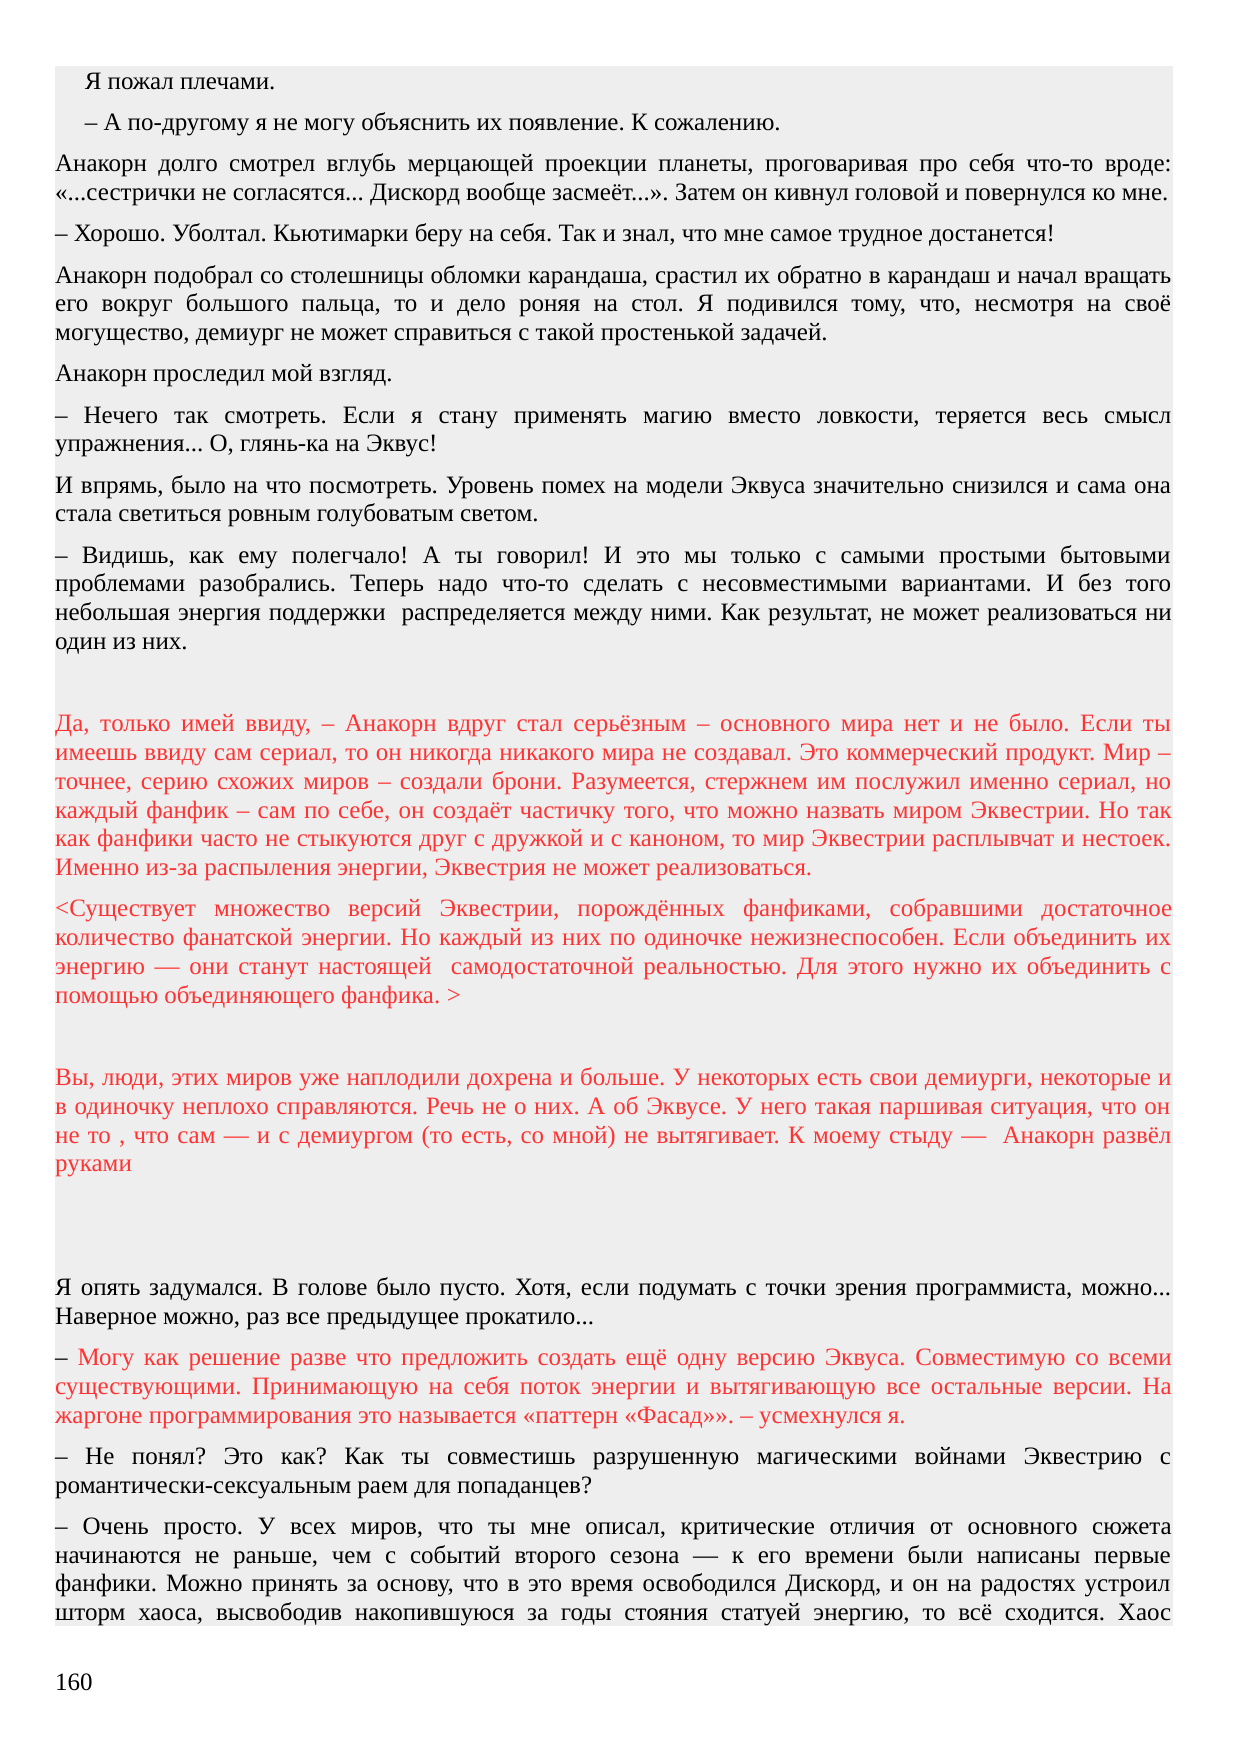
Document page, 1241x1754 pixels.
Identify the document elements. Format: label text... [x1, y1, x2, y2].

text – Не понял? Это как? Как ты совместишь разрушенную магическими войнами Эквестрию с романтически-сексуальным раем для попаданцев? [55, 1441, 1173, 1498]
text Да, только имей ввиду, – Анакорн вдруг стал серьёзным – основного мира нет и не было. Если ты имеешь ввиду сам сериал, то он никогда никакого мира не создавал. Это коммерческий продукт. Мир – точнее, серию схожих миров – создали брони. Разумеется, стержнем им послужил именно сериал, но каждый фанфик – сам по себе, он создаёт частичку того, что можно назвать миром Эквестрии. Но так как фанфики часто не стыкуются друг с дружкой и с каноном, то мир Эквестрии расплывчат и нестоек. Именно из-за распыления энергии, Эквестрия не может реализоваться. [55, 708, 1173, 881]
text – Хорошо. Уболтал. Кьютимарки беру на себя. Так и знал, что мне самое трудное достанется! [55, 218, 1173, 247]
text – Видишь, как ему полегчало! А ты говорил! И это мы только с самыми простыми бытовыми проблемами разобрались. Теперь надо что-то сделать с несовместимыми вариантами. И без того небольшая энергия поддержки распределяется между ними. Как результат, не может реализоваться ни один из них. [55, 540, 1173, 655]
text – А по-другому я не могу объяснить их появление. К сожалению. [55, 107, 1173, 136]
text И впрямь, было на что посмотреть. Уровень помех на модели Эквуса значительно снизился и сама она стала светиться ровным голубоватым светом. [55, 470, 1173, 527]
text Анакорн проследил мой взгляд. [55, 358, 1173, 387]
text Вы, люди, этих миров уже наплодили дохрена и больше. У некоторых есть свои демиурги, некоторые и в одиночку неплохо справляются. Речь не о них. А об Эквусе. У него такая паршивая ситуация, что он не то , что сам — и с демиургом (то есть, со мной) не вытягивает. К моему стыду — Анакорн развёл руками [55, 1062, 1173, 1177]
text – Могу как решение разве что предложить создать ещё одну версию Эквуса. Совместимую со всеми существующими. Принимающую на себя поток энергии и вытягивающую все остальные версии. На жаргоне программирования это называется «паттерн «Фасад»». – усмехнулся я. [55, 1342, 1173, 1428]
text – Очень просто. У всех миров, что ты мне описал, критические отличия от основного сюжета начинаются не раньше, чем с событий второго сезона — к его времени были написаны первые фанфики. Можно принять за основу, что в это время освободился Дискорд, и он на радостях устроил шторм хаоса, высвободив накопившуюся за годы стояния статуей энергию, то всё сходится. Хаос [55, 1511, 1173, 1626]
text Я опять задумался. В голове было пусто. Хотя, если подумать с точки зрения программиста, можно... Наверное можно, раз все предыдущее прокатило... [55, 1272, 1173, 1330]
text – Нечего так смотреть. Если я стану применять магию вместо ловкости, теряется весь смысл упражнения... О, глянь-ка на Эквус! [55, 400, 1173, 457]
text Я пожал плечами. [55, 66, 1173, 95]
text Анакорн подобрал со столешницы обломки карандаша, срастил их обратно в карандаш и начал вращать его вокруг большого пальца, то и дело роняя на стол. Я подивился тому, что, несмотря на своё могущество, демиург не может справиться с такой простенькой задачей. [55, 260, 1173, 346]
text <Существует множество версий Эквестрии, порождённых фанфиками, собравшими достаточное количество фанатской энергии. Но каждый из них по одиночке нежизнеспособен. Если объединить их энергию — они станут настоящей самодостаточной реальностью. Для этого нужно их объединить с помощью объединяющего фанфика. > [55, 893, 1173, 1008]
text Анакорн долго смотрел вглубь мерцающей проекции планеты, проговаривая про себя что-то вроде: «...сестрички не согласятся... Дискорд вообще засмеёт...». Затем он кивнул головой и повернулся ко мне. [55, 148, 1173, 206]
